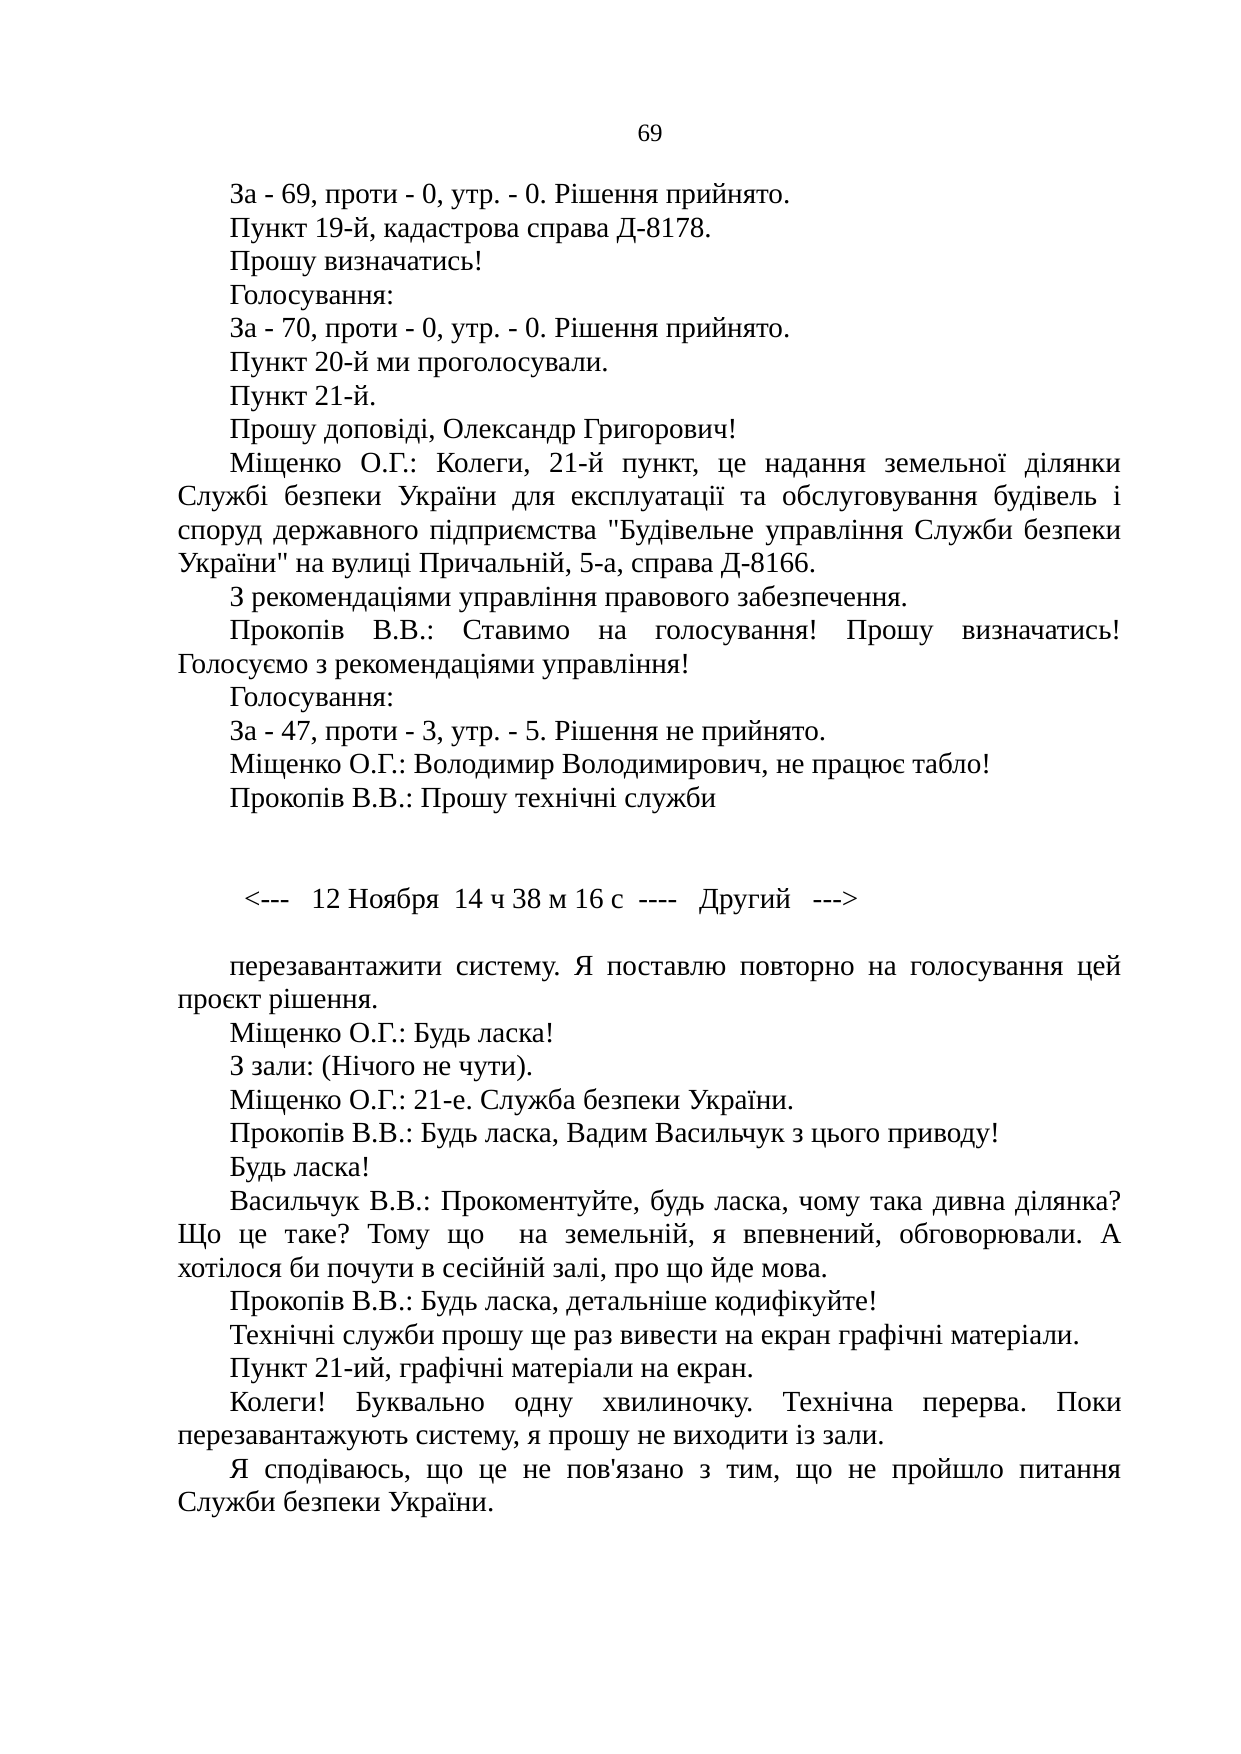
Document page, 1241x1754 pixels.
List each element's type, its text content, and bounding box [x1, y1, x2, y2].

text З зали: (Нічого не чути). [177, 1048, 1122, 1082]
text Міщенко О.Г.: Будь ласка! [177, 1015, 1122, 1048]
text Голосування: [177, 277, 1122, 311]
text Будь ласка! [177, 1149, 1122, 1183]
text Я сподіваюсь, що це не пов'язано з тим, що не пройшло питання Служби безпеки України. [177, 1451, 1122, 1518]
text Прокопів В.В.: Будь ласка, Вадим Васильчук з цього приводу! [177, 1116, 1122, 1149]
text Міщенко О.Г.: Колеги, 21-й пункт, це надання земельної ділянки Службі безпеки України для експлуатації та обслуговування будівель і споруд державного підприємства "Будівельне управління Служби безпеки України" на вулиці Причальній, 5-а, справа Д-8166. [177, 445, 1122, 579]
text Пункт 20-й ми проголосували. [177, 344, 1122, 378]
text Прокопів В.В.: Прошу технічні служби [177, 780, 1122, 814]
text З рекомендаціями управління правового забезпечення. [177, 579, 1122, 612]
text Технічні служби прошу ще раз вивести на екран графічні матеріали. [177, 1317, 1122, 1350]
text Васильчук В.В.: Прокоментуйте, будь ласка, чому така дивна ділянка? Що це таке? Тому що на земельній, я впевнений, обговорювали. А хотілося би почути в сесійній залі, про що йде мова. [177, 1183, 1122, 1283]
text Голосування: [177, 679, 1122, 713]
text За - 70, проти - 0, утр. - 0. Рішення прийнято. [177, 311, 1122, 344]
text Прошу доповіді, Олександр Григорович! [177, 411, 1122, 445]
text За - 69, проти - 0, утр. - 0. Рішення прийнято. [177, 176, 1122, 210]
text Міщенко О.Г.: Володимир Володимирович, не працює табло! [177, 747, 1122, 780]
text Міщенко О.Г.: 21-е. Служба безпеки України. [177, 1082, 1122, 1116]
text Пункт 19-й, кадастрова справа Д-8178. [177, 210, 1122, 243]
text <--- 12 Ноября 14 ч 38 м 16 с ---- Другий ---> [177, 881, 1122, 914]
text Прокопів В.В.: Ставимо на голосування! Прошу визначатись! Голосуємо з рекомендаціями управління! [177, 612, 1122, 679]
text Прокопів В.В.: Будь ласка, детальніше кодифікуйте! [177, 1283, 1122, 1317]
text Прошу визначатись! [177, 243, 1122, 277]
text Пункт 21-ий, графічні матеріали на екран. [177, 1350, 1122, 1384]
text Колеги! Буквально одну хвилиночку. Технічна перерва. Поки перезавантажують систему, я прошу не виходити із зали. [177, 1384, 1122, 1451]
text перезавантажити систему. Я поставлю повторно на голосування цей проєкт рішення. [177, 948, 1122, 1015]
text За - 47, проти - 3, утр. - 5. Рішення не прийнято. [177, 713, 1122, 747]
text Пункт 21-й. [177, 378, 1122, 411]
